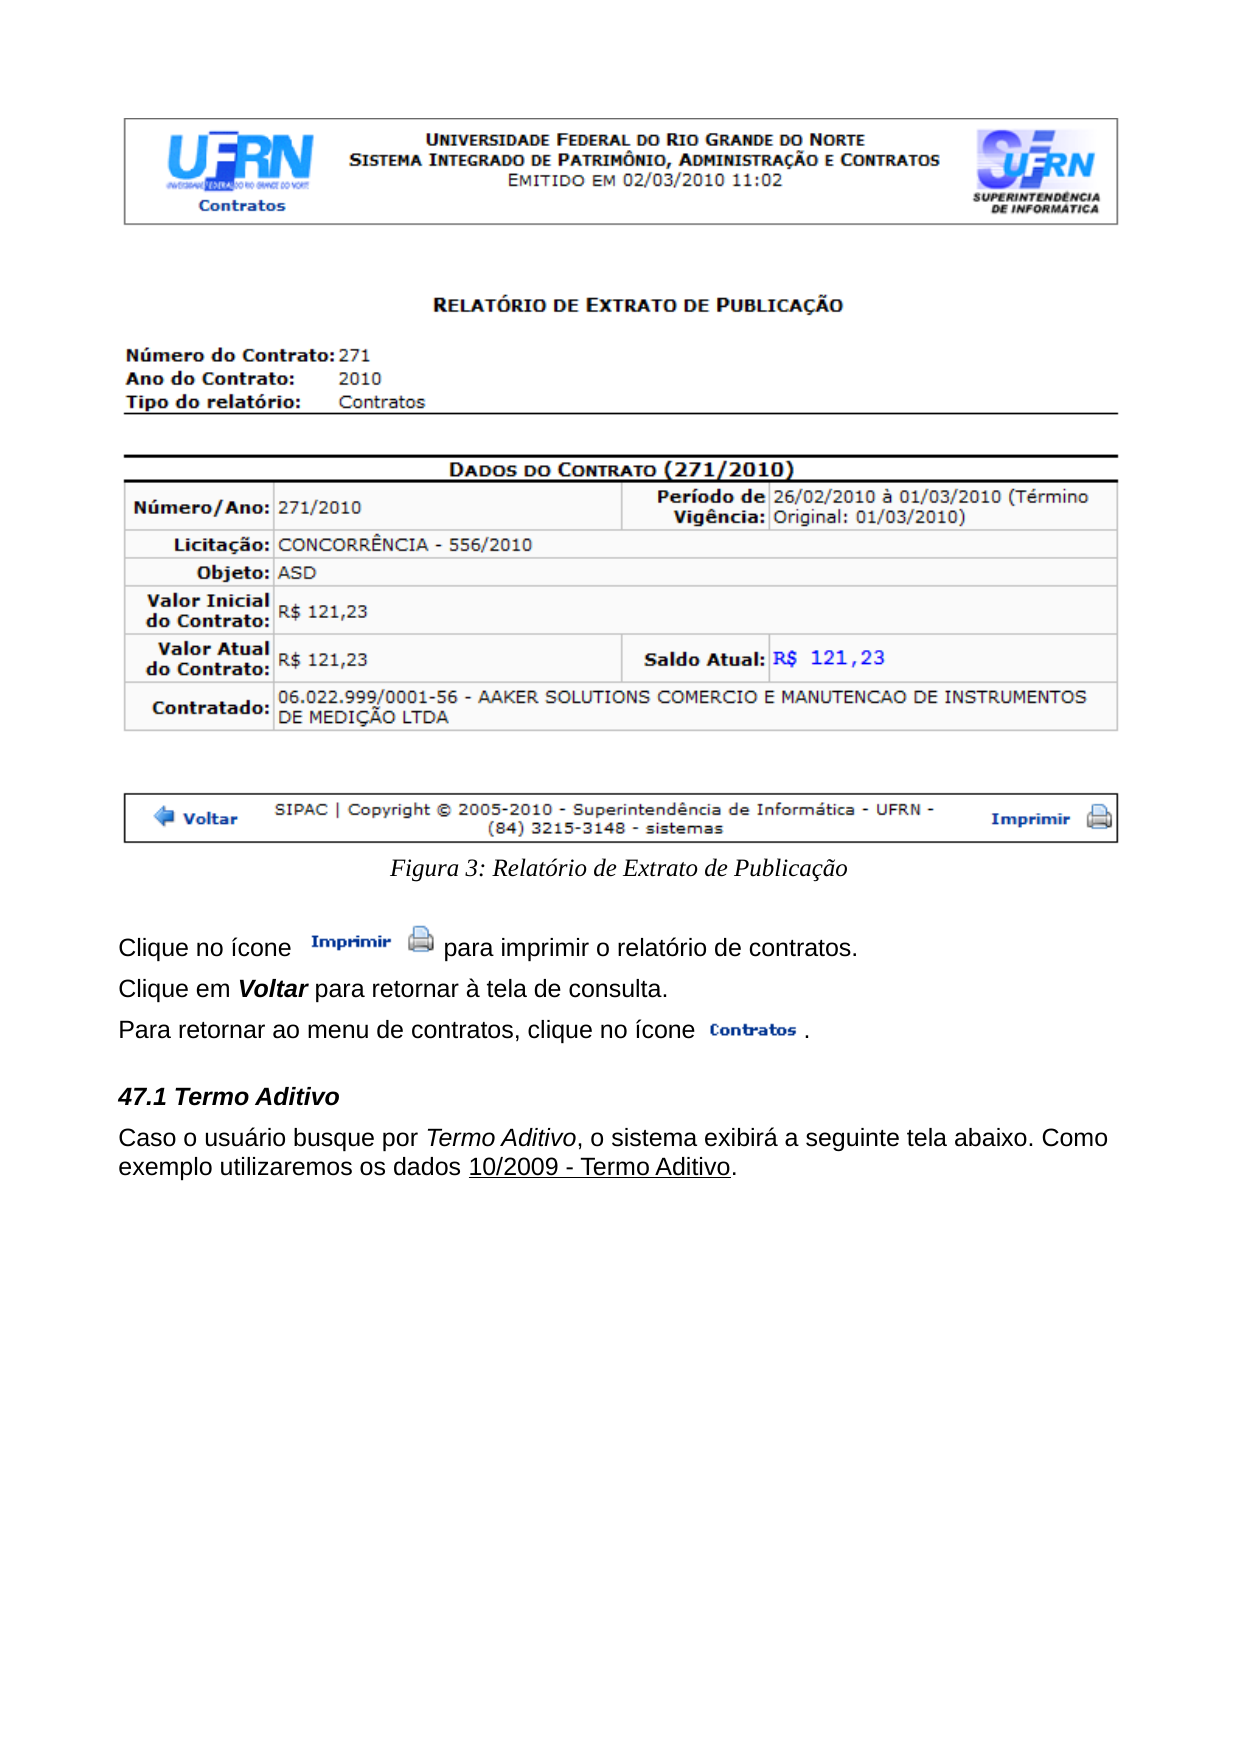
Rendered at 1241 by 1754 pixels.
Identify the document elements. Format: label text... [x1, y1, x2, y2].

text Figura 3: Relatório de Extrato de Publicação [118, 854, 1122, 882]
picture [298, 923, 437, 957]
picture [118, 118, 1123, 854]
picture [703, 1021, 804, 1039]
text Caso o usuário busque por Termo Aditivo, o sistema exibirá a seguinte tela abaixo. Como exemplo utilizaremos os dados 10/2009 - Termo Aditivo. [118, 1123, 1122, 1180]
text Para retornar ao menu de contratos, clique no ícone . [118, 1015, 1122, 1044]
subtitle 47.1 Termo Aditivo [118, 1082, 1122, 1110]
text Clique em Voltar para retornar à tela de consulta. [118, 974, 1122, 1003]
text Clique no ícone para imprimir o relatório de contratos. [118, 923, 1122, 962]
